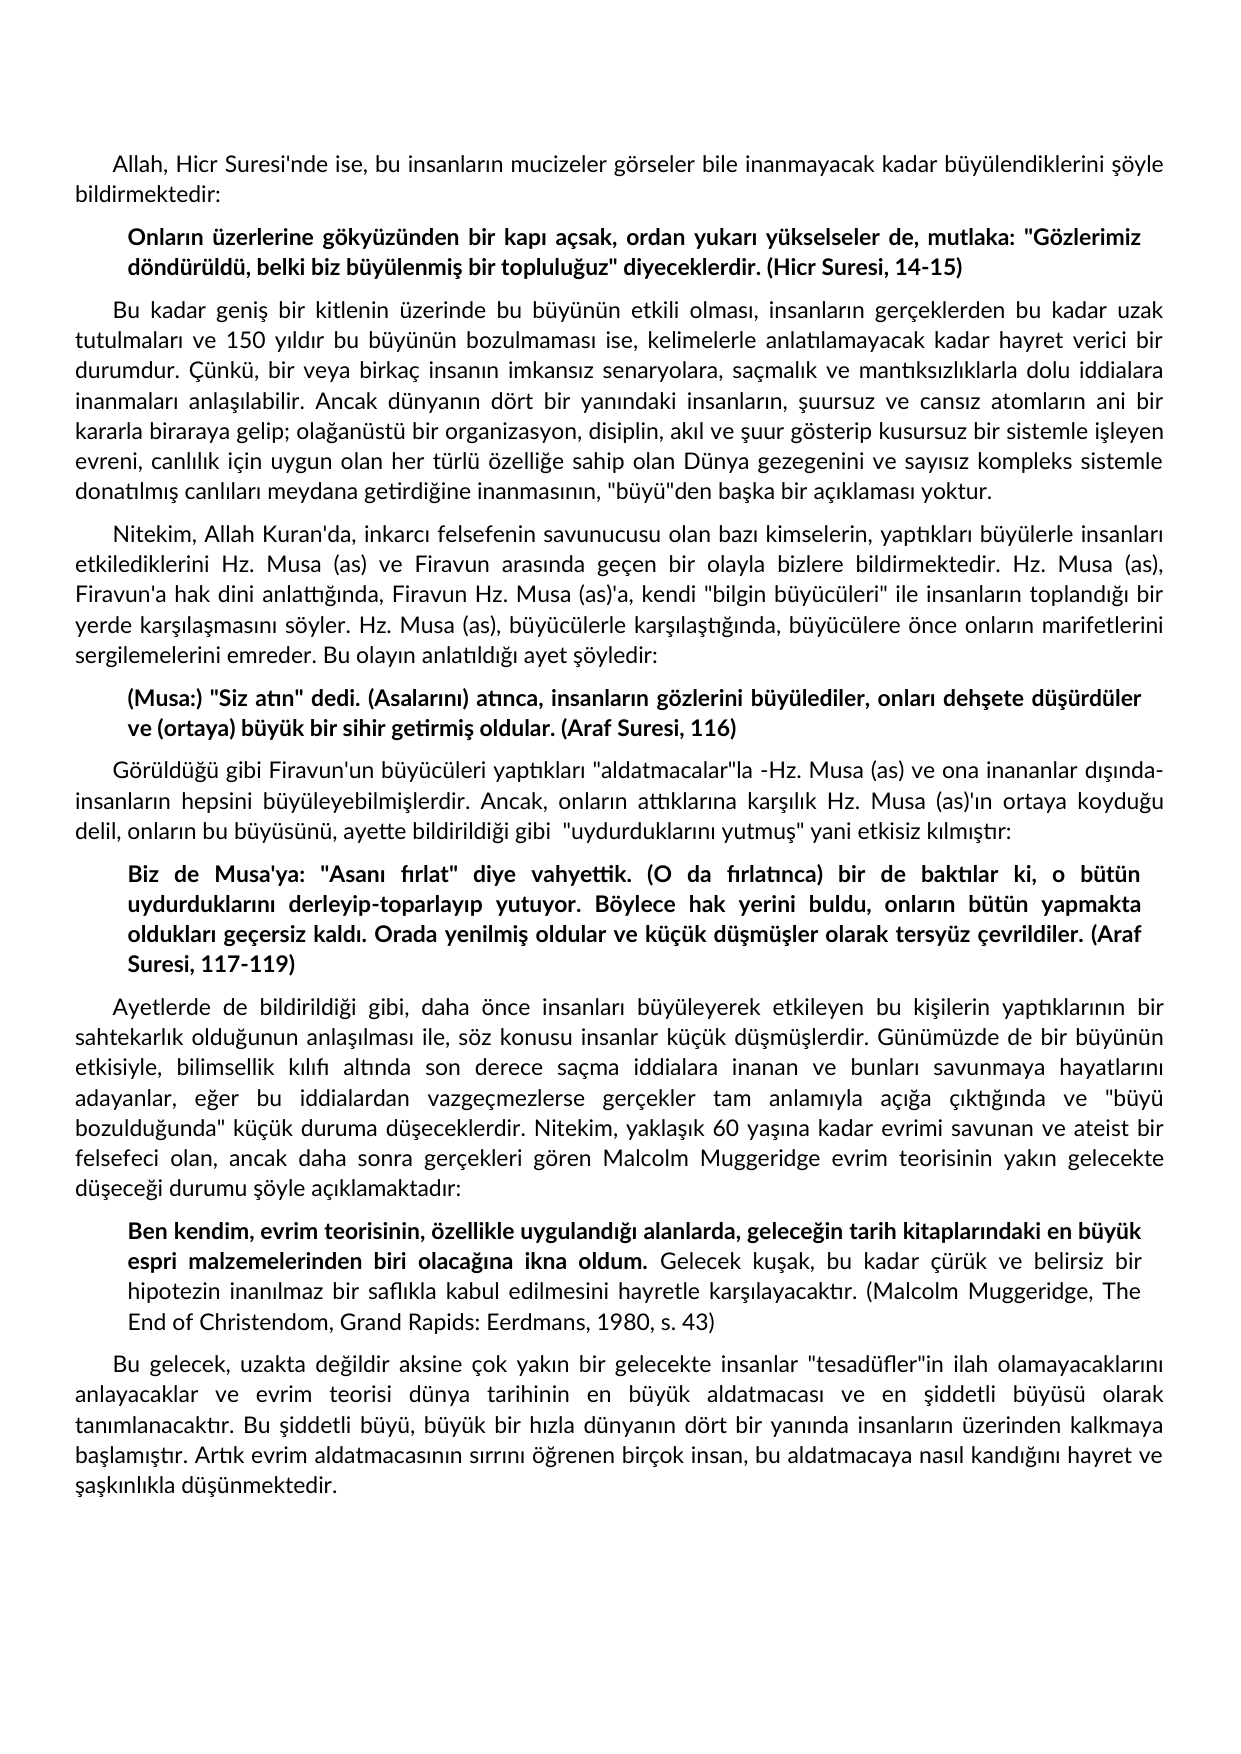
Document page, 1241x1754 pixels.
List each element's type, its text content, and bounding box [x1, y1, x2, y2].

text Ayetlerde de bildirildiği gibi, daha önce insanları büyüleyerek etkileyen bu kişilerin yaptıklarının bir sahtekarlık olduğunun anlaşılması ile, söz konusu insanlar küçük düşmüşlerdir. Günümüzde de bir büyünün etkisiyle, bilimsellik kılıfı altında son derece saçma iddialara inanan ve bunları savunmaya hayatlarını adayanlar, eğer bu iddialardan vazgeçmezlerse gerçekler tam anlamıyla açığa çıktığında ve "büyü bozulduğunda" küçük duruma düşeceklerdir. Nitekim, yaklaşık 60 yaşına kadar evrimi savunan ve ateist bir felsefeci olan, ancak daha sonra gerçekleri gören Malcolm Muggeridge evrim teorisinin yakın gelecekte düşeceği durumu şöyle açıklamaktadır: [75, 993, 1165, 1201]
text Biz de Musa'ya: "Asanı fırlat" diye vahyettik. (O da fırlatınca) bir de baktılar ki, o bütün uydurduklarını derleyip-toparlayıp yutuyor. Böylece hak yerini buldu, onların bütün yapmakta oldukları geçersiz kaldı. Orada yenilmiş oldular ve küçük düşmüşler olarak tersyüz çevrildiler. (Araf Suresi, 117-119) [127, 859, 1143, 977]
text Görüldüğü gibi Firavun'un büyücüleri yaptıkları "aldatmacalar"la -Hz. Musa (as) ve ona inananlar dışında- insanların hepsini büyüleyebilmişlerdir. Ancak, onların attıklarına karşılık Hz. Musa (as)'ın ortaya koyduğu delil, onların bu büyüsünü, ayette bildirildiği gibi "uydurduklarını yutmuş" yani etkisiz kılmıştır: [75, 756, 1165, 844]
text Onların üzerlerine gökyüzünden bir kapı açsak, ordan yukarı yükselseler de, mutlaka: "Gözlerimiz döndürüldü, belki biz büyülenmiş bir topluluğuz" diyeceklerdir. (Hicr Suresi, 14-15) [127, 223, 1143, 281]
text Allah, Hicr Suresi'nde ise, bu insanların mucizeler görseler bile inanmayacak kadar büyülendiklerini şöyle bildirmektedir: [75, 150, 1165, 208]
text Bu gelecek, uzakta değildir aksine çok yakın bir gelecekte insanlar "tesadüfler"in ilah olamayacaklarını anlayacaklar ve evrim teorisi dünya tarihinin en büyük aldatmacası ve en şiddetli büyüsü olarak tanımlanacaktır. Bu şiddetli büyü, büyük bir hızla dünyanın dört bir yanında insanların üzerinden kalkmaya başlamıştır. Artık evrim aldatmacasının sırrını öğrenen birçok insan, bu aldatmacaya nasıl kandığını hayret ve şaşkınlıkla düşünmektedir. [75, 1350, 1165, 1498]
text Ben kendim, evrim teorisinin, özellikle uygulandığı alanlarda, geleceğin tarih kitaplarındaki en büyük espri malzemelerinden biri olacağına ikna oldum. Gelecek kuşak, bu kadar çürük ve belirsiz bir hipotezin inanılmaz bir saflıkla kabul edilmesini hayretle karşılayacaktır. (Malcolm Muggeridge, The End of Christendom, Grand Rapids: Eerdmans, 1980, s. 43) [127, 1217, 1143, 1335]
text Nitekim, Allah Kuran'da, inkarcı felsefenin savunucusu olan bazı kimselerin, yaptıkları büyülerle insanları etkilediklerini Hz. Musa (as) ve Firavun arasında geçen bir olayla bizlere bildirmektedir. Hz. Musa (as), Firavun'a hak dini anlattığında, Firavun Hz. Musa (as)'a, kendi "bilgin büyücüleri" ile insanların toplandığı bir yerde karşılaşmasını söyler. Hz. Musa (as), büyücülerle karşılaştığında, büyücülere önce onların marifetlerini sergilemelerini emreder. Bu olayın anlatıldığı ayet şöyledir: [75, 520, 1165, 668]
text Bu kadar geniş bir kitlenin üzerinde bu büyünün etkili olması, insanların gerçeklerden bu kadar uzak tutulmaları ve 150 yıldır bu büyünün bozulmaması ise, kelimelerle anlatılamayacak kadar hayret verici bir durumdur. Çünkü, bir veya birkaç insanın imkansız senaryolara, saçmalık ve mantıksızlıklarla dolu iddialara inanmaları anlaşılabilir. Ancak dünyanın dört bir yanındaki insanların, şuursuz ve cansız atomların ani bir kararla biraraya gelip; olağanüstü bir organizasyon, disiplin, akıl ve şuur gösterip kusursuz bir sistemle işleyen evreni, canlılık için uygun olan her türlü özelliğe sahip olan Dünya gezegenini ve sayısız kompleks sistemle donatılmış canlıları meydana getirdiğine inanmasının, "büyü"den başka bir açıklaması yoktur. [75, 296, 1165, 504]
text (Musa:) "Siz atın" dedi. (Asalarını) atınca, insanların gözlerini büyülediler, onları dehşete düşürdüler ve (ortaya) büyük bir sihir getirmiş oldular. (Araf Suresi, 116) [127, 683, 1143, 741]
